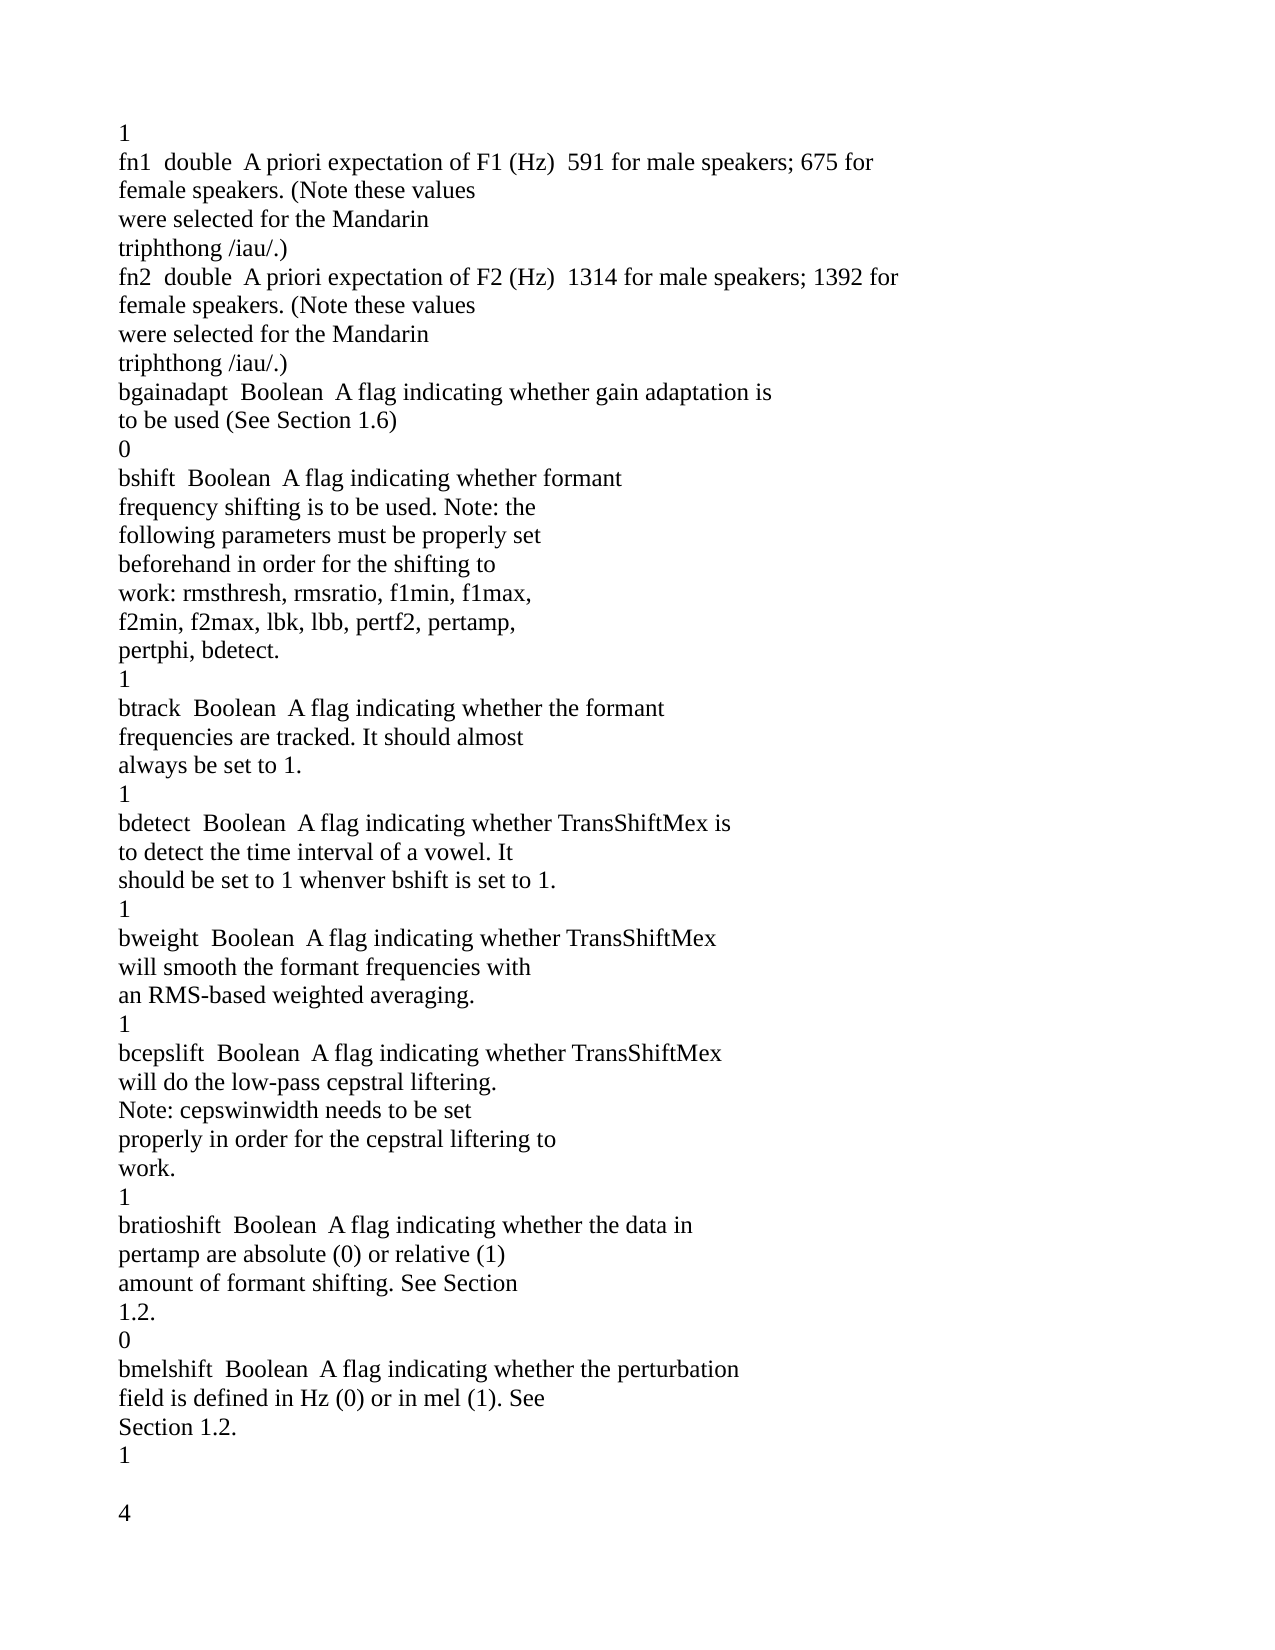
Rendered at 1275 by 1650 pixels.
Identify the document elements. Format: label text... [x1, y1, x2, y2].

text work. [118, 1153, 1157, 1182]
text should be set to 1 whenver bshift is set to 1. [118, 866, 1157, 894]
text bratioshift Boolean A flag indicating whether the data in [118, 1211, 1157, 1239]
text were selected for the Mandarin [118, 204, 1157, 233]
text were selected for the Mandarin [118, 319, 1157, 348]
text fn1 double A priori expectation of F1 (Hz) 591 for male speakers; 675 for [118, 147, 1157, 176]
text amount of formant shifting. See Section [118, 1268, 1157, 1297]
text to be used (See Section 1.6) [118, 406, 1157, 434]
text frequencies are tracked. It should almost [118, 722, 1157, 751]
text 0 [118, 1326, 1157, 1354]
text triphthong /iau/.) [118, 348, 1157, 377]
text Section 1.2. [118, 1412, 1157, 1441]
text 4 [118, 1498, 1157, 1527]
text an RMS-based weighted averaging. [118, 981, 1157, 1009]
text bgainadapt Boolean A flag indicating whether gain adaptation is [118, 377, 1157, 406]
text female speakers. (Note these values [118, 176, 1157, 204]
text will do the low-pass cepstral liftering. [118, 1067, 1157, 1096]
text 1.2. [118, 1297, 1157, 1326]
text bcepslift Boolean A flag indicating whether TransShiftMex [118, 1038, 1157, 1067]
text following parameters must be properly set [118, 521, 1157, 549]
text 1 [118, 1182, 1157, 1211]
text to detect the time interval of a vowel. It [118, 837, 1157, 866]
text pertphi, bdetect. [118, 636, 1157, 664]
text 1 [118, 1009, 1157, 1038]
text field is defined in Hz (0) or in mel (1). See [118, 1383, 1157, 1412]
text bdetect Boolean A flag indicating whether TransShiftMex is [118, 808, 1157, 837]
text female speakers. (Note these values [118, 291, 1157, 319]
text 1 [118, 664, 1157, 693]
text 1 [118, 894, 1157, 923]
text fn2 double A priori expectation of F2 (Hz) 1314 for male speakers; 1392 for [118, 262, 1157, 291]
text f2min, f2max, lbk, lbb, pertf2, pertamp, [118, 607, 1157, 636]
text btrack Boolean A flag indicating whether the formant [118, 693, 1157, 722]
text bshift Boolean A flag indicating whether formant [118, 463, 1157, 492]
text pertamp are absolute (0) or relative (1) [118, 1239, 1157, 1268]
text beforehand in order for the shifting to [118, 549, 1157, 578]
text work: rmsthresh, rmsratio, f1min, f1max, [118, 578, 1157, 607]
text bmelshift Boolean A flag indicating whether the perturbation [118, 1354, 1157, 1383]
text 0 [118, 434, 1157, 463]
text triphthong /iau/.) [118, 233, 1157, 262]
text 1 [118, 779, 1157, 808]
text always be set to 1. [118, 751, 1157, 779]
text 1 [118, 1441, 1157, 1469]
text bweight Boolean A flag indicating whether TransShiftMex [118, 923, 1157, 952]
text will smooth the formant frequencies with [118, 952, 1157, 981]
text Note: cepswinwidth needs to be set [118, 1096, 1157, 1124]
text frequency shifting is to be used. Note: the [118, 492, 1157, 521]
text 1 [118, 118, 1157, 147]
text properly in order for the cepstral liftering to [118, 1124, 1157, 1153]
